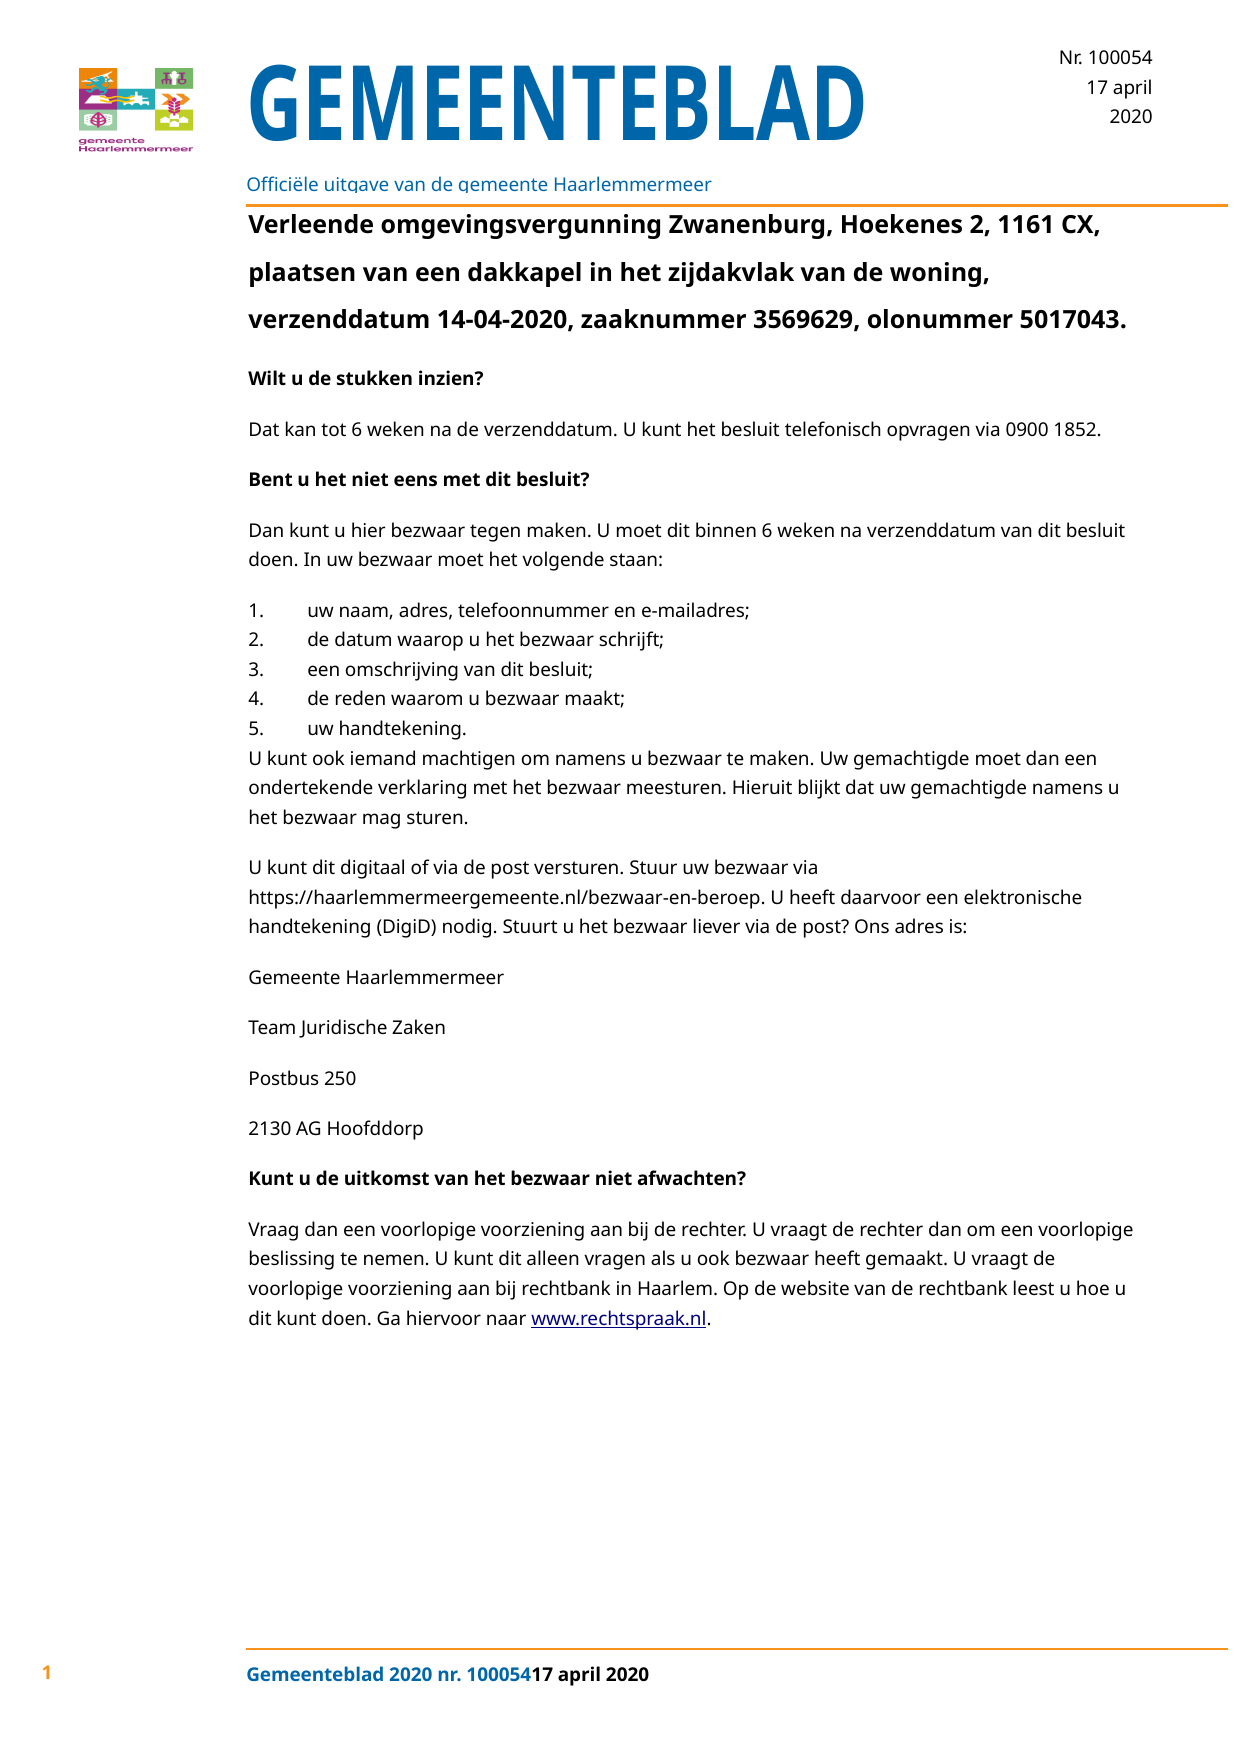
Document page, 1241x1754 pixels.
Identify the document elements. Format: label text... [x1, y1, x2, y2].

text Dat kan tot 6 weken na de verzenddatum. U kunt het besluit telefonisch opvragen via 0900 1852. [248, 416, 1152, 442]
list de datum waarop u het bezwaar schrijft; [248, 626, 1152, 652]
list uw handtekening. [248, 715, 1152, 741]
text Team Juridische Zaken [248, 1014, 1152, 1040]
picture [41, 47, 231, 172]
text 2130 AG Hoofddorp [248, 1115, 1152, 1141]
text Kunt u de uitkomst van het bezwaar niet afwachten? [248, 1166, 1152, 1191]
list uw naam, adres, telefoonnummer en e-mailadres; [248, 597, 1152, 622]
text Dan kunt u hier bezwaar tegen maken. U moet dit binnen 6 weken na verzenddatum van dit besluit doen. In uw bezwaar moet het volgende staan: [248, 517, 1152, 572]
text Verleende omgevingsvergunning Zwanenburg, Hoekenes 2, 1161 CX, plaatsen van een dakkapel in het zijdakvlak van de woning, verzenddatum 14-04-2020, zaaknummer 3569629, olonummer 5017043. [248, 207, 1152, 336]
text Postbus 250 [248, 1065, 1152, 1090]
text Bent u het niet eens met dit besluit? [248, 466, 1152, 492]
text Vraag dan een voorlopige voorziening aan bij de rechter. U vraagt de rechter dan om een voorlopige beslissing te nemen. U kunt dit alleen vragen als u ook bezwaar heeft gemaakt. U vraagt de voorlopige voorziening aan bij rechtbank in Haarlem. Op de website van de rechtbank leest u hoe u dit kunt doen. Ga hiervoor naar www.rechtspraak.nl. [248, 1216, 1152, 1330]
list de reden waarom u bezwaar maakt; [248, 686, 1152, 711]
list een omschrijving van dit besluit; [248, 656, 1152, 682]
text U kunt dit digitaal of via de post versturen. Stuur uw bezwaar via https://haarlemmermeergemeente.nl/bezwaar-en-beroep. U heeft daarvoor een elektronische handtekening (DigiD) nodig. Stuurt u het bezwaar liever via de post? Ons adres is: [248, 854, 1152, 939]
text Gemeente Haarlemmermeer [248, 964, 1152, 989]
text U kunt ook iemand machtigen om namens u bezwaar te maken. Uw gemachtigde moet dan een ondertekende verklaring met het bezwaar meesturen. Hieruit blijkt dat uw gemachtigde namens u het bezwaar mag sturen. [248, 745, 1152, 829]
text Wilt u de stukken inzien? [248, 366, 1152, 391]
